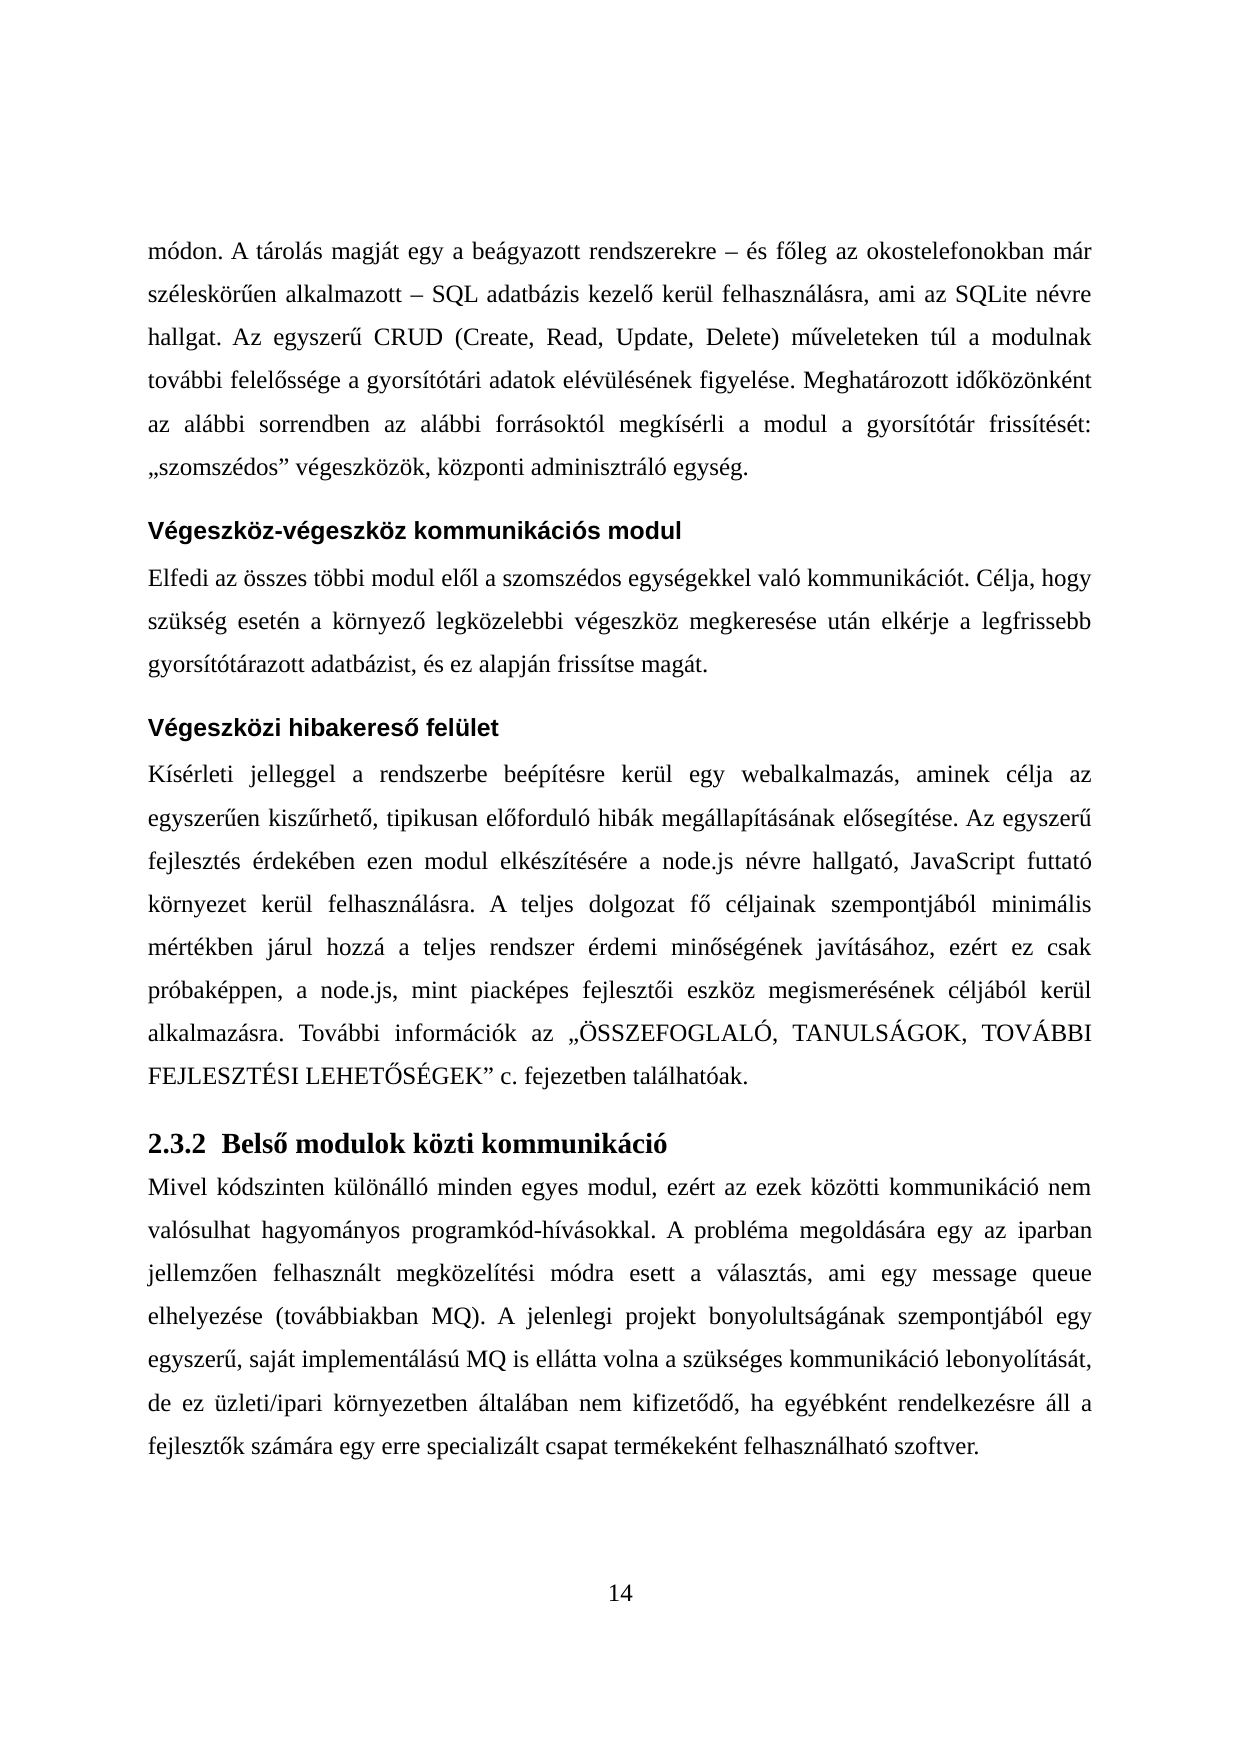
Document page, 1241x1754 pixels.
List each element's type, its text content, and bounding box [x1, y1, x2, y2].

text Kísérleti jelleggel a rendszerbe beépítésre kerül egy webalkalmazás, aminek célja az egyszerűen kiszűrhető, tipikusan előforduló hibák megállapításának elősegítése. Az egyszerű fejlesztés érdekében ezen modul elkészítésére a node.js névre hallgató, JavaScript futtató környezet kerül felhasználásra. A teljes dolgozat fő céljainak szempontjából minimális mértékben járul hozzá a teljes rendszer érdemi minőségének javításához, ezért ez csak próbaképpen, a node.js, mint piacképes fejlesztői eszköz megismerésének céljából kerül alkalmazásra. További információk az „ÖSSZEFOGLALÓ, TANULSÁGOK, TOVÁBBI FEJLESZTÉSI LEHETŐSÉGEK” c. fejezetben találhatóak. [148, 759, 1093, 1090]
subtitle Belső modulok közti kommunikáció [148, 1126, 1093, 1159]
text módon. A tárolás magját egy a beágyazott rendszerekre – és főleg az okostelefonokban már széleskörűen alkalmazott – SQL adatbázis kezelő kerül felhasználásra, ami az SQLite névre hallgat. Az egyszerű CRUD (Create, Read, Update, Delete) műveleteken túl a modulnak további felelőssége a gyorsítótári adatok elévülésének figyelése. Meghatározott időközönként az alábbi sorrendben az alábbi forrásoktól megkísérli a modul a gyorsítótár frissítését: „szomszédos” végeszközök, központi adminisztráló egység. [148, 236, 1093, 481]
subtitle Végeszközi hibakereső felület [148, 713, 1093, 742]
text Mivel kódszinten különálló minden egyes modul, ezért az ezek közötti kommunikáció nem valósulhat hagyományos programkód-hívásokkal. A probléma megoldására egy az iparban jellemzően felhasznált megközelítési módra esett a választás, ami egy message queue elhelyezése (továbbiakban MQ). A jelenlegi projekt bonyolultságának szempontjából egy egyszerű, saját implementálású MQ is ellátta volna a szükséges kommunikáció lebonyolítását, de ez üzleti/ipari környezetben általában nem kifizetődő, ha egyébként rendelkezésre áll a fejlesztők számára egy erre specializált csapat termékeként felhasználható szoftver. [148, 1172, 1093, 1459]
subtitle Végeszköz-végeszköz kommunikációs modul [148, 516, 1093, 545]
text Elfedi az összes többi modul elől a szomszédos egységekkel való kommunikációt. Célja, hogy szükség esetén a környező legközelebbi végeszköz megkeresése után elkérje a legfrissebb gyorsítótárazott adatbázist, és ez alapján frissítse magát. [148, 563, 1093, 678]
